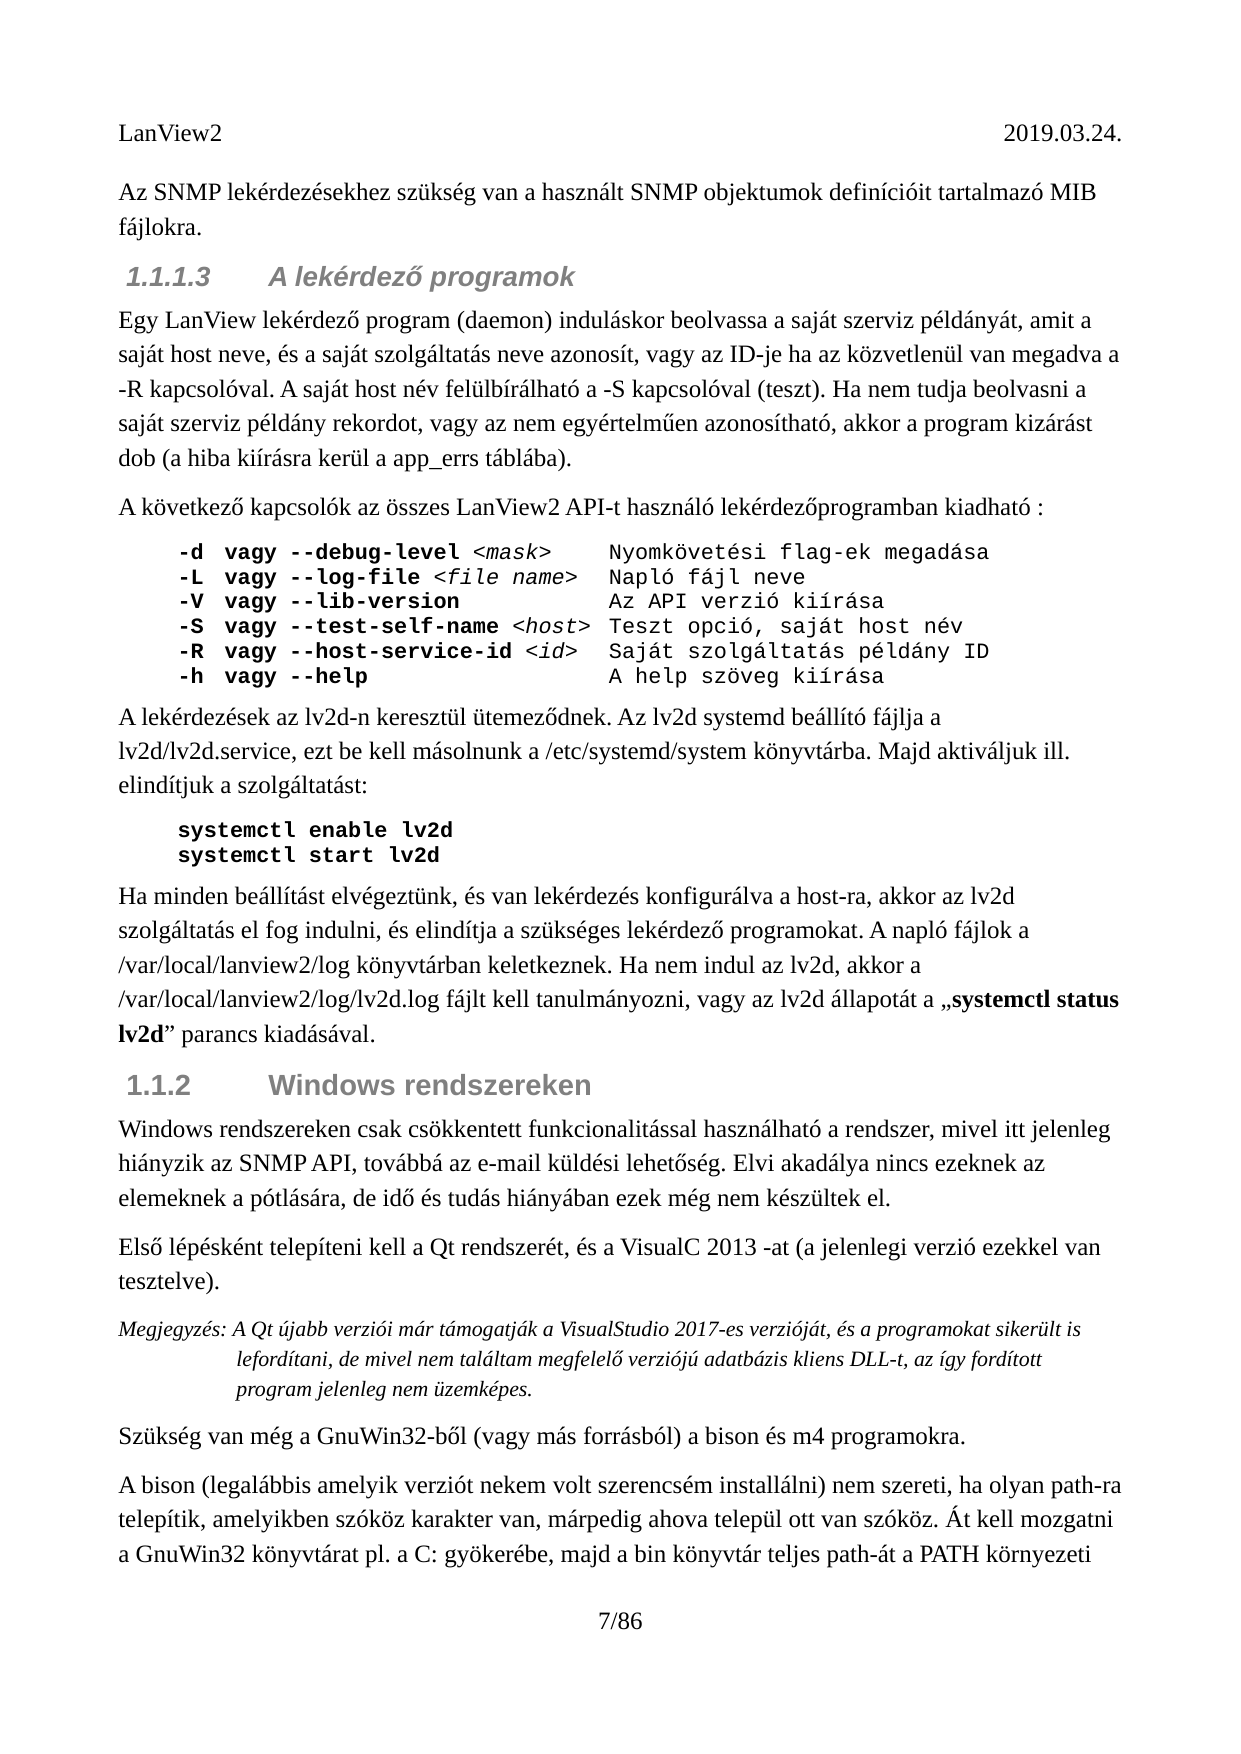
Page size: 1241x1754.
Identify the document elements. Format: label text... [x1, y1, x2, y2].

subtitle A lekérdező programok [118, 261, 1122, 292]
text A lekérdezések az lv2d-n keresztül ütemeződnek. Az lv2d systemd beállító fájlja a lv2d/lv2d.service, ezt be kell másolnunk a /etc/systemd/system könyvtárba. Majd aktiváljuk ill. elindítjuk a szolgáltatást: [118, 702, 1122, 799]
text Windows rendszereken csak csökkentett funkcionalitással használható a rendszer, mivel itt jelenleg hiányzik az SNMP API, továbbá az e-mail küldési lehetőség. Elvi akadálya nincs ezeknek az elemeknek a pótlására, de idő és tudás hiányában ezek még nem készültek el. [118, 1114, 1122, 1212]
text A következő kapcsolók az összes LanView2 API-t használó lekérdezőprogramban kiadható : [118, 492, 1122, 521]
text -d vagy --debug-level <mask> Nyomkövetési flag-ek megadása -L vagy --log-file <file name> Napló fájl neve -V vagy --lib-version Az API verzió kiírása -S vagy --test-self-name <host> Teszt opció, saját host név -R vagy --host-service-id <id> Saját szolgáltatás példány ID -h vagy --help A help szöveg kiírása [177, 541, 1122, 690]
text A bison (legalábbis amelyik verziót nekem volt szerencsém installálni) nem szereti, ha olyan path-ra telepítik, amelyikben szóköz karakter van, márpedig ahova települ ott van szóköz. Át kell mozgatni a GnuWin32 könyvtárat pl. a C: gyökerébe, majd a bin könyvtár teljes path-át a PATH környezeti [118, 1470, 1122, 1567]
text Szükség van még a GnuWin32-ből (vagy más forrásból) a bison és m4 programokra. [118, 1421, 1122, 1449]
text systemctl enable lv2d systemctl start lv2d [177, 819, 1122, 869]
text Egy LanView lekérdező program (daemon) induláskor beolvassa a saját szerviz példányát, amit a saját host neve, és a saját szolgáltatás neve azonosít, vagy az ID-je ha az közvetlenül van megadva a -R kapcsolóval. A saját host név felülbírálható a -S kapcsolóval (teszt). Ha nem tudja beolvasni a saját szerviz példány rekordot, vagy az nem egyértelműen azonosítható, akkor a program kizárást dob (a hiba kiírásra kerül a app_errs táblába). [118, 305, 1122, 472]
subtitle Windows rendszereken [118, 1068, 1122, 1101]
text Megjegyzés: A Qt újabb verziói már támogatják a VisualStudio 2017-es verzióját, és a programokat sikerült is lefordítani, de mivel nem találtam megfelelő verziójú adatbázis kliens DLL-t, az így fordított program jelenleg nem üzemképes. [118, 1316, 1122, 1401]
text Az SNMP lekérdezésekhez szükség van a használt SNMP objektumok definícióit tartalmazó MIB fájlokra. [118, 177, 1122, 240]
text Ha minden beállítást elvégeztünk, és van lekérdezés konfigurálva a host-ra, akkor az lv2d szolgáltatás el fog indulni, és elindítja a szükséges lekérdező programokat. A napló fájlok a /var/local/lanview2/log könyvtárban keletkeznek. Ha nem indul az lv2d, akkor a /var/local/lanview2/log/lv2d.log fájlt kell tanulmányozni, vagy az lv2d állapotát a „systemctl status lv2d” parancs kiadásával. [118, 881, 1122, 1048]
text Első lépésként telepíteni kell a Qt rendszerét, és a VisualC 2013 -at (a jelenlegi verzió ezekkel van tesztelve). [118, 1232, 1122, 1295]
